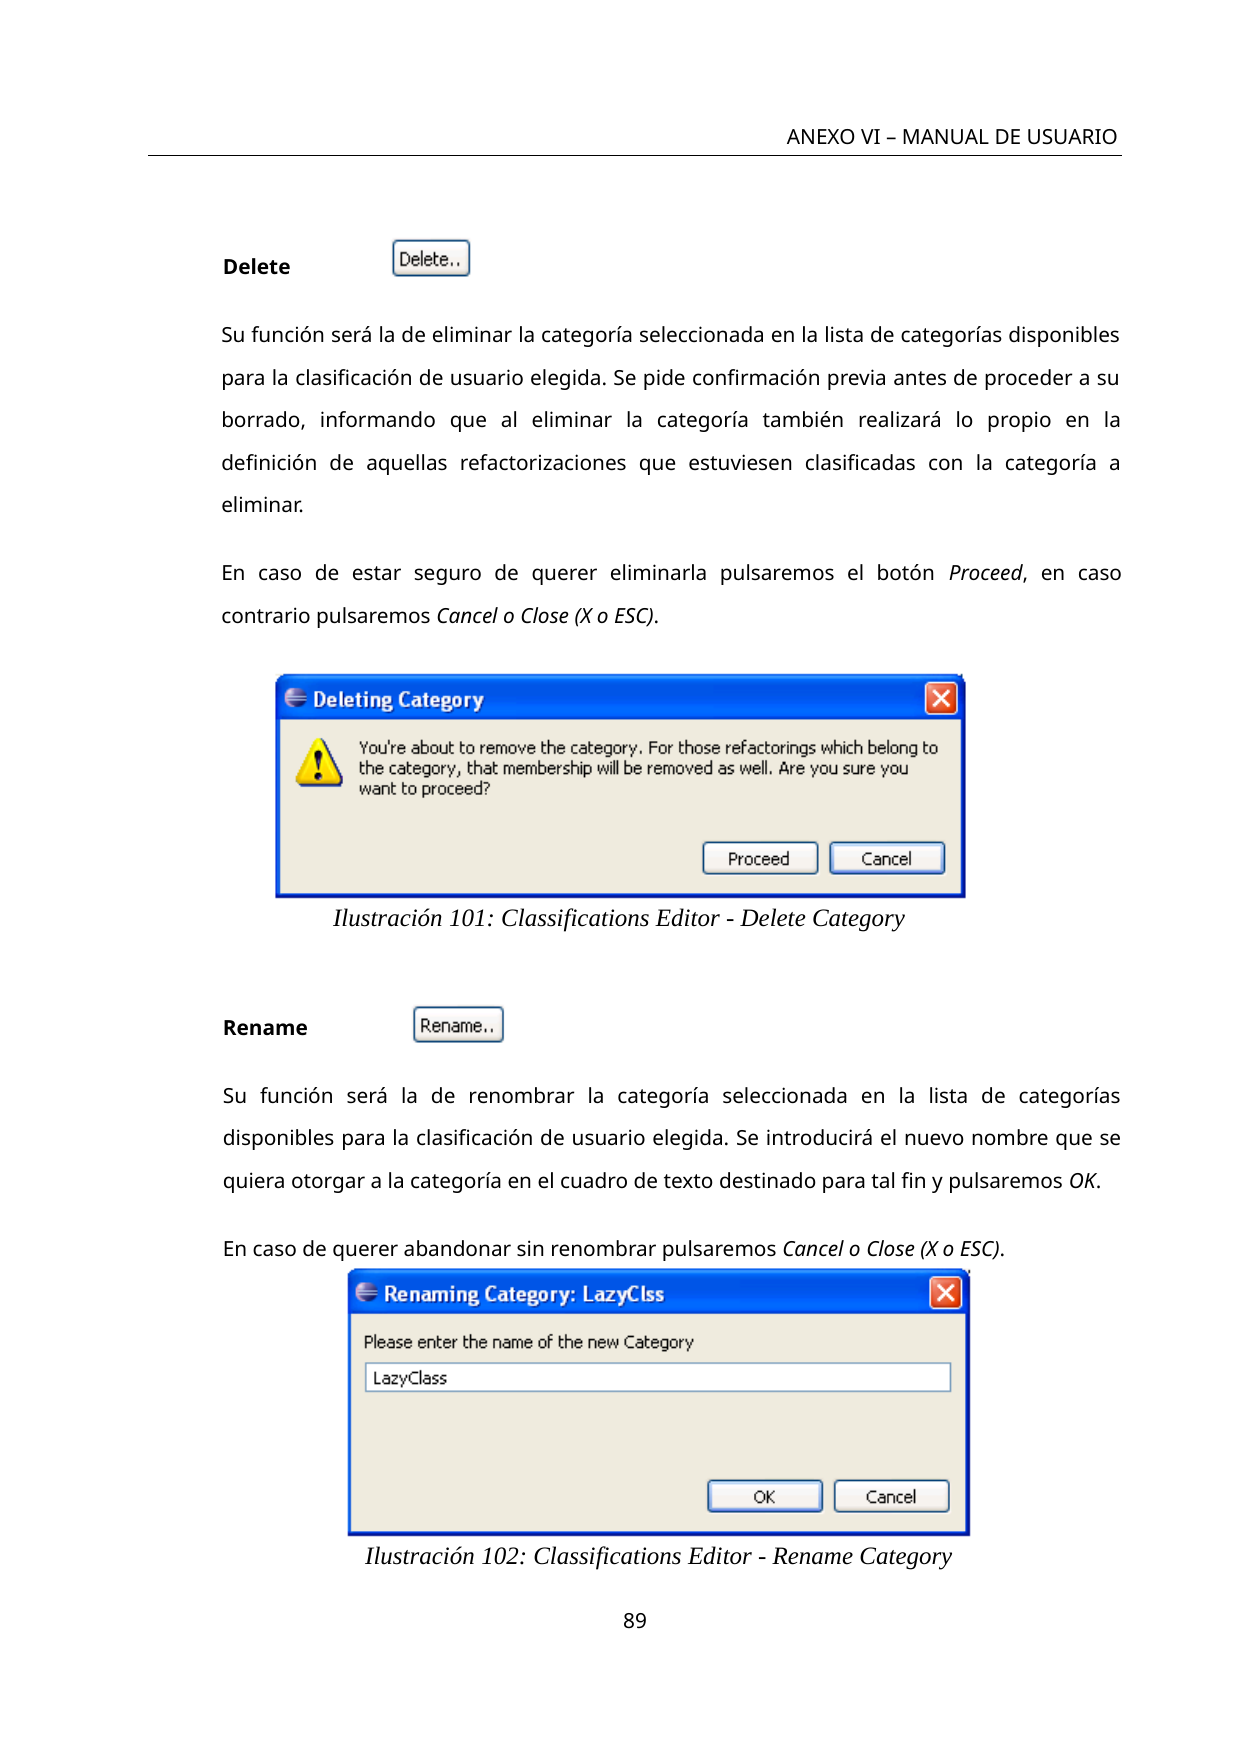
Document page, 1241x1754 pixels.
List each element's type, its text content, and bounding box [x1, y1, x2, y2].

text En caso de estar seguro de querer eliminarla pulsaremos el botón Proceed, en caso contrario pulsaremos Cancel o Close (X o ESC). [221, 558, 1122, 629]
text Su función será la de eliminar la categoría seleccionada en la lista de categorías disponibles para la clasificación de usuario elegida. Se pide confirmación previa antes de proceder a su borrado, informando que al eliminar la categoría también realizará lo propio en la definición de aquellas refactorizaciones que estuviesen clasificadas con la categoría a eliminar. [221, 320, 1122, 519]
text Ilustración 102: Classifications Editor - Rename Category [345, 1541, 975, 1570]
text En caso de querer abandonar sin renombrar pulsaremos Cancel o Close (X o ESC). [223, 1234, 1122, 1262]
text [512, 1013, 1122, 1042]
text Rename [223, 1013, 409, 1042]
picture [271, 668, 969, 903]
text Ilustración 101: Classifications Editor - Delete Category [272, 903, 968, 932]
picture [345, 1264, 975, 1541]
text Delete [223, 252, 1122, 281]
text Su función será la de renombrar la categoría seleccionada en la lista de categorías disponibles para la clasificación de usuario elegida. Se introducirá el nuevo nombre que se quiera otorgar a la categoría en el cuadro de texto destinado para tal fin y pulsaremos OK. [223, 1081, 1122, 1194]
